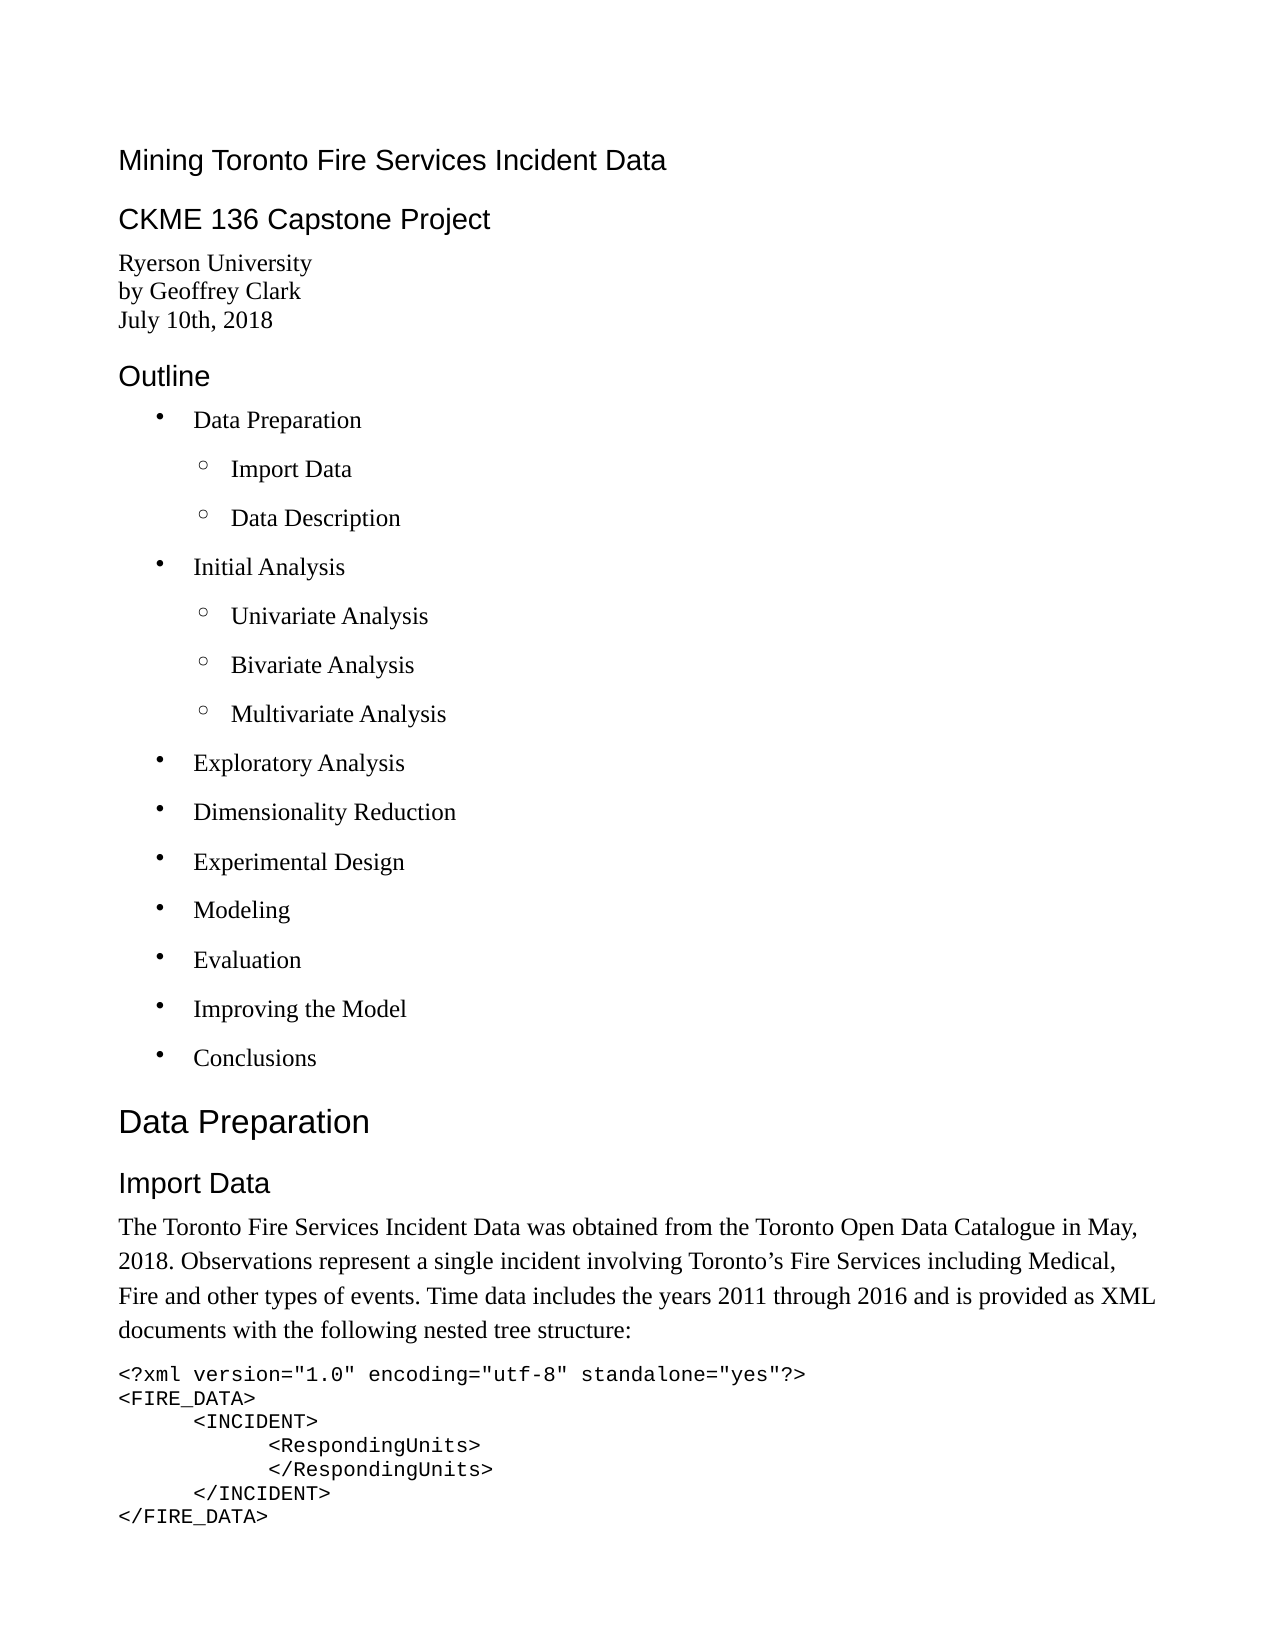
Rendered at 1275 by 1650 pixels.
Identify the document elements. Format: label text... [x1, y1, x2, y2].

list Data Preparation [156, 405, 1157, 434]
subtitle Import Data [118, 1166, 1157, 1199]
text Ryerson University [118, 248, 1157, 276]
list Multivariate Analysis [193, 699, 1157, 728]
subtitle Data Preparation [118, 1102, 1157, 1141]
text <FIRE_DATA> [118, 1388, 1157, 1412]
list Improving the Model [156, 994, 1157, 1022]
list Univariate Analysis [193, 601, 1157, 630]
list Bivariate Analysis [193, 650, 1157, 679]
text <?xml version="1.0" encoding="utf-8" standalone="yes"?> [118, 1364, 1157, 1388]
text July 10th, 2018 [118, 305, 1157, 334]
list Experimental Design [156, 847, 1157, 875]
list Dimensionality Reduction [156, 797, 1157, 826]
text </FIRE_DATA> [118, 1506, 1157, 1530]
subtitle CKME 136 Capstone Project [118, 202, 1157, 235]
text The Toronto Fire Services Incident Data was obtained from the Toronto Open Data Catalogue in May, 2018. Observations represent a single incident involving Toronto’s Fire Services including Medical, Fire and other types of events. Time data includes the years 2011 through 2016 and is provided as XML documents with the following nested tree structure: [118, 1212, 1157, 1344]
text by Geoffrey Clark [118, 276, 1157, 305]
title Mining Toronto Fire Services Incident Data [118, 143, 1157, 177]
list Initial Analysis [156, 552, 1157, 581]
text </RespondingUnits> [118, 1459, 1157, 1482]
list Modeling [156, 896, 1157, 924]
list Import Data [193, 454, 1157, 483]
text <RespondingUnits> [118, 1435, 1157, 1459]
text <INCIDENT> [118, 1412, 1157, 1435]
subtitle Outline [118, 359, 1157, 392]
text </INCIDENT> [118, 1482, 1157, 1506]
list Exploratory Analysis [156, 748, 1157, 777]
list Evaluation [156, 945, 1157, 973]
list Conclusions [156, 1043, 1157, 1072]
list Data Description [193, 503, 1157, 532]
